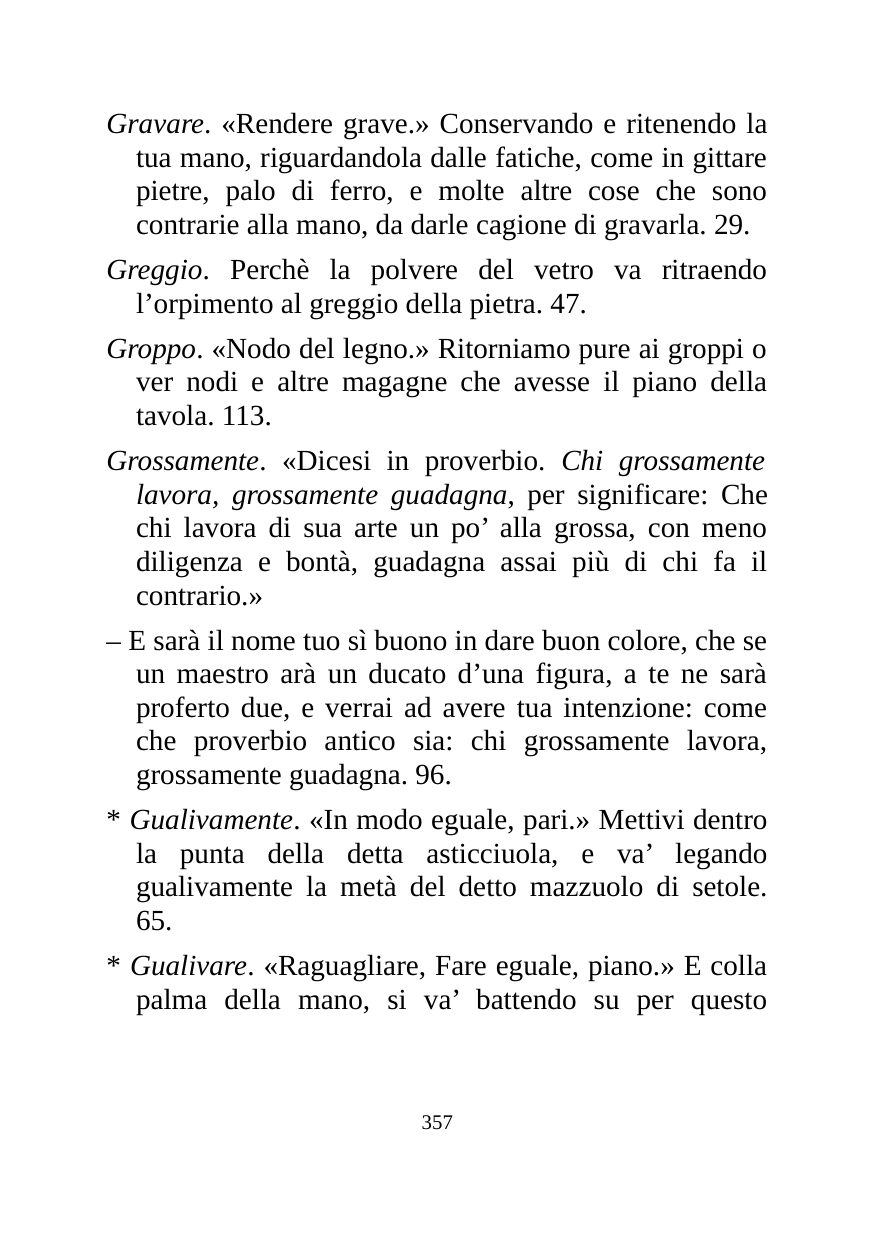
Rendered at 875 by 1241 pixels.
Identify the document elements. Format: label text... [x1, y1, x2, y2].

text * Gualivamente. «In modo eguale, pari.» Mettivi dentro la punta della detta asticciuola, e va’ legando gualivamente la metà del detto mazzuolo di setole. 65. [106, 802, 768, 937]
text Gravare. «Rendere grave.» Conservando e ritenendo la tua mano, riguardandola dalle fatiche, come in gittare pietre, palo di ferro, e molte altre cose che sono contrarie alla mano, da darle cagione di gravarla. 29. [106, 106, 768, 240]
text Groppo. «Nodo del legno.» Ritorniamo pure ai groppi o ver nodi e altre magagne che avesse il piano della tavola. 113. [106, 331, 768, 432]
text Grossamente. «Dicesi in proverbio. Chi grossamente lavora, grossamente guadagna, per significare: Che chi lavora di sua arte un po’ alla grossa, con meno diligenza e bontà, guadagna assai più di chi fa il contrario.» [106, 443, 768, 611]
text – E sarà il nome tuo sì buono in dare buon colore, che se un maestro arà un ducato d’una figura, a te ne sarà proferto due, e verrai ad avere tua intenzione: come che proverbio antico sia: chi grossamente lavora, grossamente guadagna. 96. [106, 623, 768, 791]
text * Gualivare. «Raguagliare, Fare eguale, piano.» E colla palma della mano, si va’ battendo su per questo [106, 948, 768, 1015]
text Greggio. Perchè la polvere del vetro va ritraendo l’orpimento al greggio della pietra. 47. [106, 252, 768, 319]
